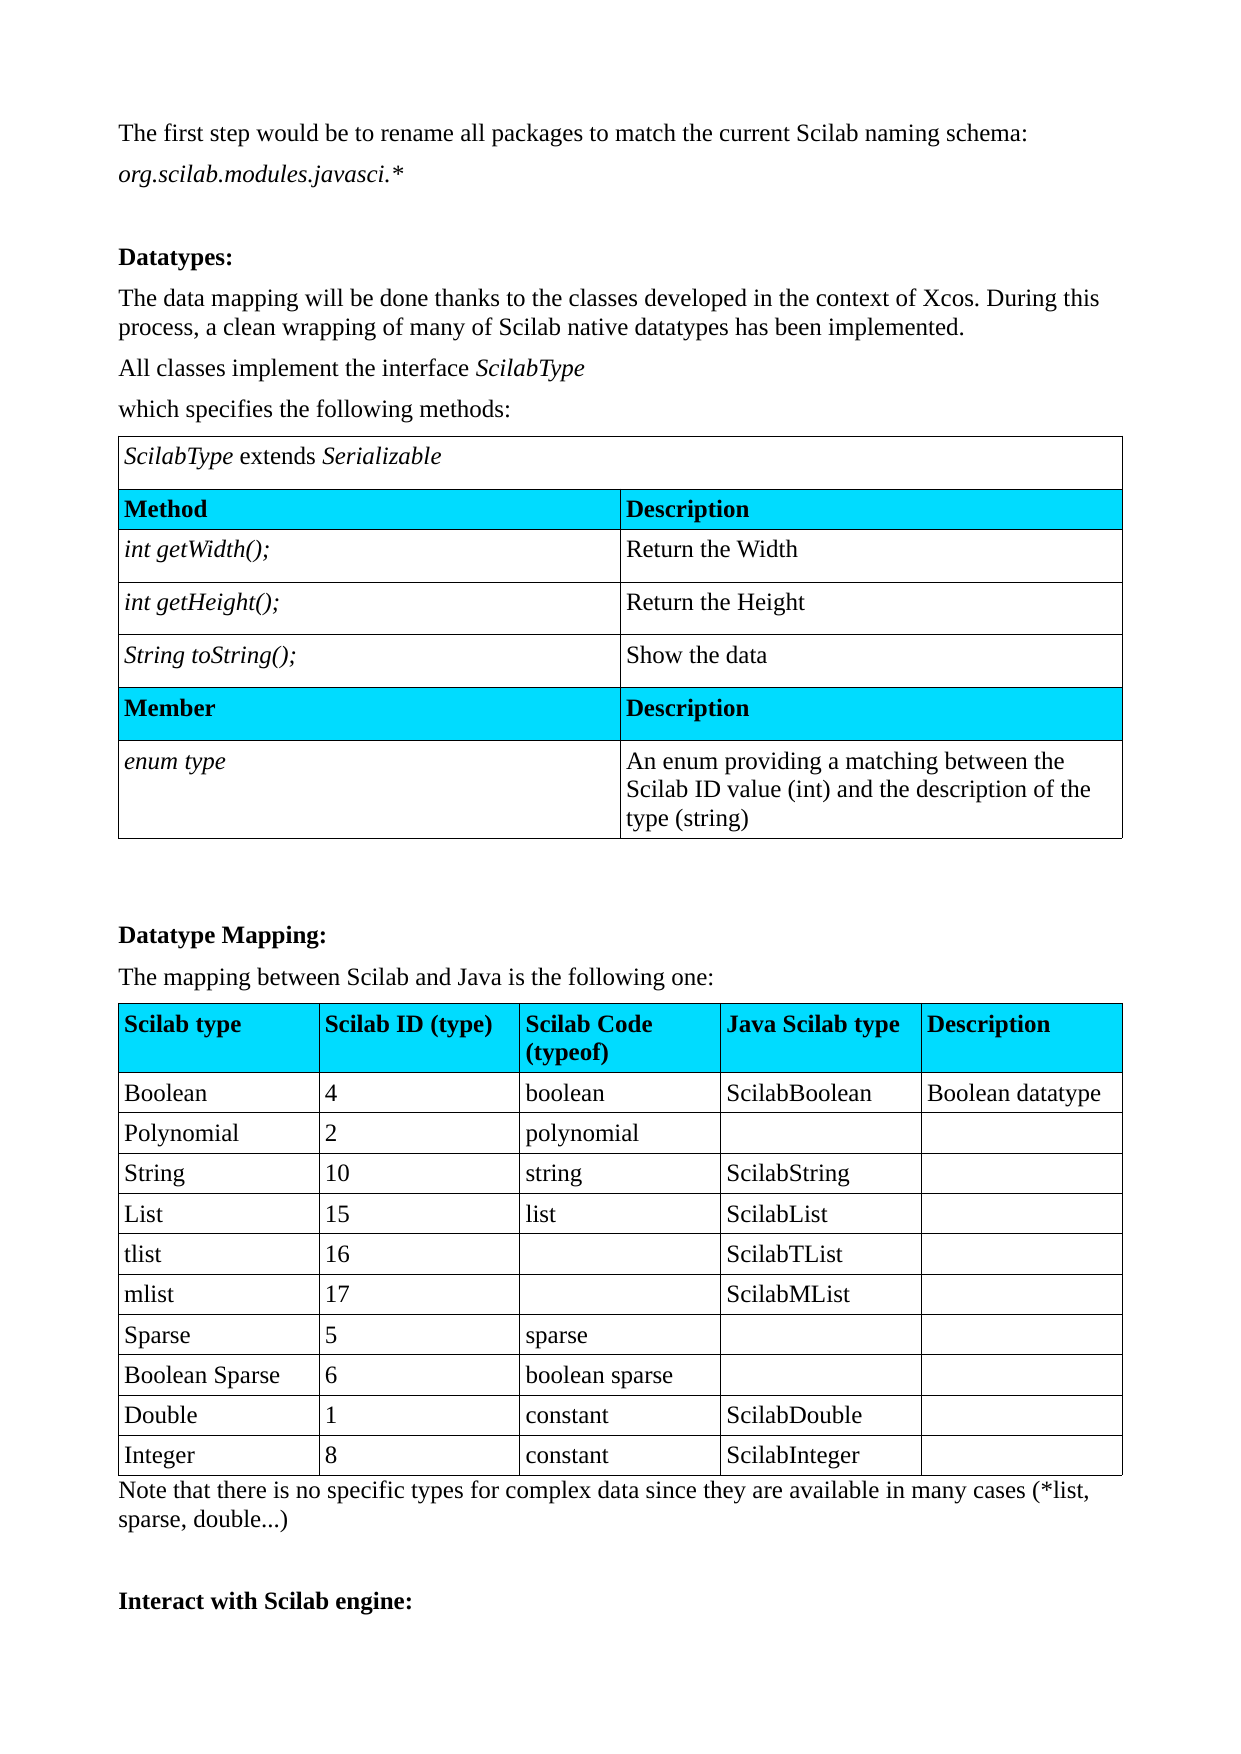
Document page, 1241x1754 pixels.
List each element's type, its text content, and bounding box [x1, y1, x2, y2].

text The mapping between Scilab and Java is the following one: [118, 962, 1122, 990]
table_cell int getHeight(); [119, 583, 620, 634]
table_cell ScilabString [721, 1154, 921, 1193]
table_cell [721, 1315, 921, 1354]
table_cell boolean sparse [520, 1355, 720, 1394]
table_cell ScilabBoolean [721, 1073, 921, 1112]
table_cell Sparse [119, 1315, 319, 1354]
table_cell 16 [320, 1234, 519, 1273]
table_cell ScilabTList [721, 1234, 921, 1273]
table_cell boolean [520, 1073, 720, 1112]
table_cell Show the data [621, 635, 1122, 687]
table_cell [922, 1275, 1122, 1314]
table_cell ScilabMList [721, 1275, 921, 1314]
table_cell constant [520, 1436, 720, 1475]
table_cell sparse [520, 1315, 720, 1354]
table_cell Boolean [119, 1073, 319, 1112]
table_cell [922, 1234, 1122, 1273]
table_cell Double [119, 1396, 319, 1435]
table_cell polynomial [520, 1113, 720, 1153]
text All classes implement the interface ScilabType [118, 353, 1122, 382]
table_cell 2 [320, 1113, 519, 1153]
table_cell 4 [320, 1073, 519, 1112]
table_cell constant [520, 1396, 720, 1435]
table_cell 5 [320, 1315, 519, 1354]
table_cell mlist [119, 1275, 319, 1314]
table_cell Boolean datatype [922, 1073, 1122, 1112]
text The first step would be to rename all packages to match the current Scilab naming schema: [118, 118, 1122, 147]
table_cell [922, 1113, 1122, 1153]
table_cell Polynomial [119, 1113, 319, 1153]
table_cell string [520, 1154, 720, 1193]
table_header Scilab ID (type) [320, 1004, 519, 1072]
text org.scilab.modules.javasci.* [118, 159, 1122, 188]
table_cell String toString(); [119, 635, 620, 687]
table_cell Integer [119, 1436, 319, 1475]
text Datatype Mapping: [118, 920, 1122, 949]
table_cell [922, 1436, 1122, 1475]
table_cell [922, 1396, 1122, 1435]
table_cell [520, 1234, 720, 1273]
table_cell An enum providing a matching between the Scilab ID value (int) and the description of the type (string) [621, 741, 1122, 838]
table_header Scilab type [119, 1004, 319, 1072]
table_cell [922, 1154, 1122, 1193]
table_cell [721, 1113, 921, 1153]
table_cell 10 [320, 1154, 519, 1193]
table_cell tlist [119, 1234, 319, 1273]
text which specifies the following methods: [118, 394, 1122, 423]
table_cell List [119, 1194, 319, 1233]
table_cell [922, 1355, 1122, 1394]
table_cell String [119, 1154, 319, 1193]
table_cell [922, 1315, 1122, 1354]
table_cell 8 [320, 1436, 519, 1475]
table_cell ScilabInteger [721, 1436, 921, 1475]
table_cell ScilabDouble [721, 1396, 921, 1435]
table_cell Member [119, 688, 620, 740]
table_cell Boolean Sparse [119, 1355, 319, 1394]
table_cell enum type [119, 741, 620, 838]
table_cell list [520, 1194, 720, 1233]
text Datatypes: [118, 242, 1122, 271]
table_cell 6 [320, 1355, 519, 1394]
table_cell Description [621, 688, 1122, 740]
text Interact with Scilab engine: [118, 1586, 1122, 1615]
table_header Java Scilab type [721, 1004, 921, 1072]
table_cell Method [119, 490, 620, 529]
table_cell [922, 1194, 1122, 1233]
table_cell 17 [320, 1275, 519, 1314]
text The data mapping will be done thanks to the classes developed in the context of Xcos. During this process, a clean wrapping of many of Scilab native datatypes has been implemented. [118, 283, 1122, 341]
table_cell [721, 1355, 921, 1394]
table_cell Description [621, 490, 1122, 529]
table_cell 1 [320, 1396, 519, 1435]
table_cell [520, 1275, 720, 1314]
table_header ScilabType extends Serializable [119, 437, 1122, 488]
table_header Scilab Code (typeof) [520, 1004, 720, 1072]
table_cell ScilabList [721, 1194, 921, 1233]
table_header Description [922, 1004, 1122, 1072]
table_cell Return the Height [621, 583, 1122, 634]
table_cell 15 [320, 1194, 519, 1233]
text Note that there is no specific types for complex data since they are available in many cases (*list, sparse, double...) [118, 1476, 1122, 1533]
table_cell int getWidth(); [119, 530, 620, 582]
table_cell Return the Width [621, 530, 1122, 582]
